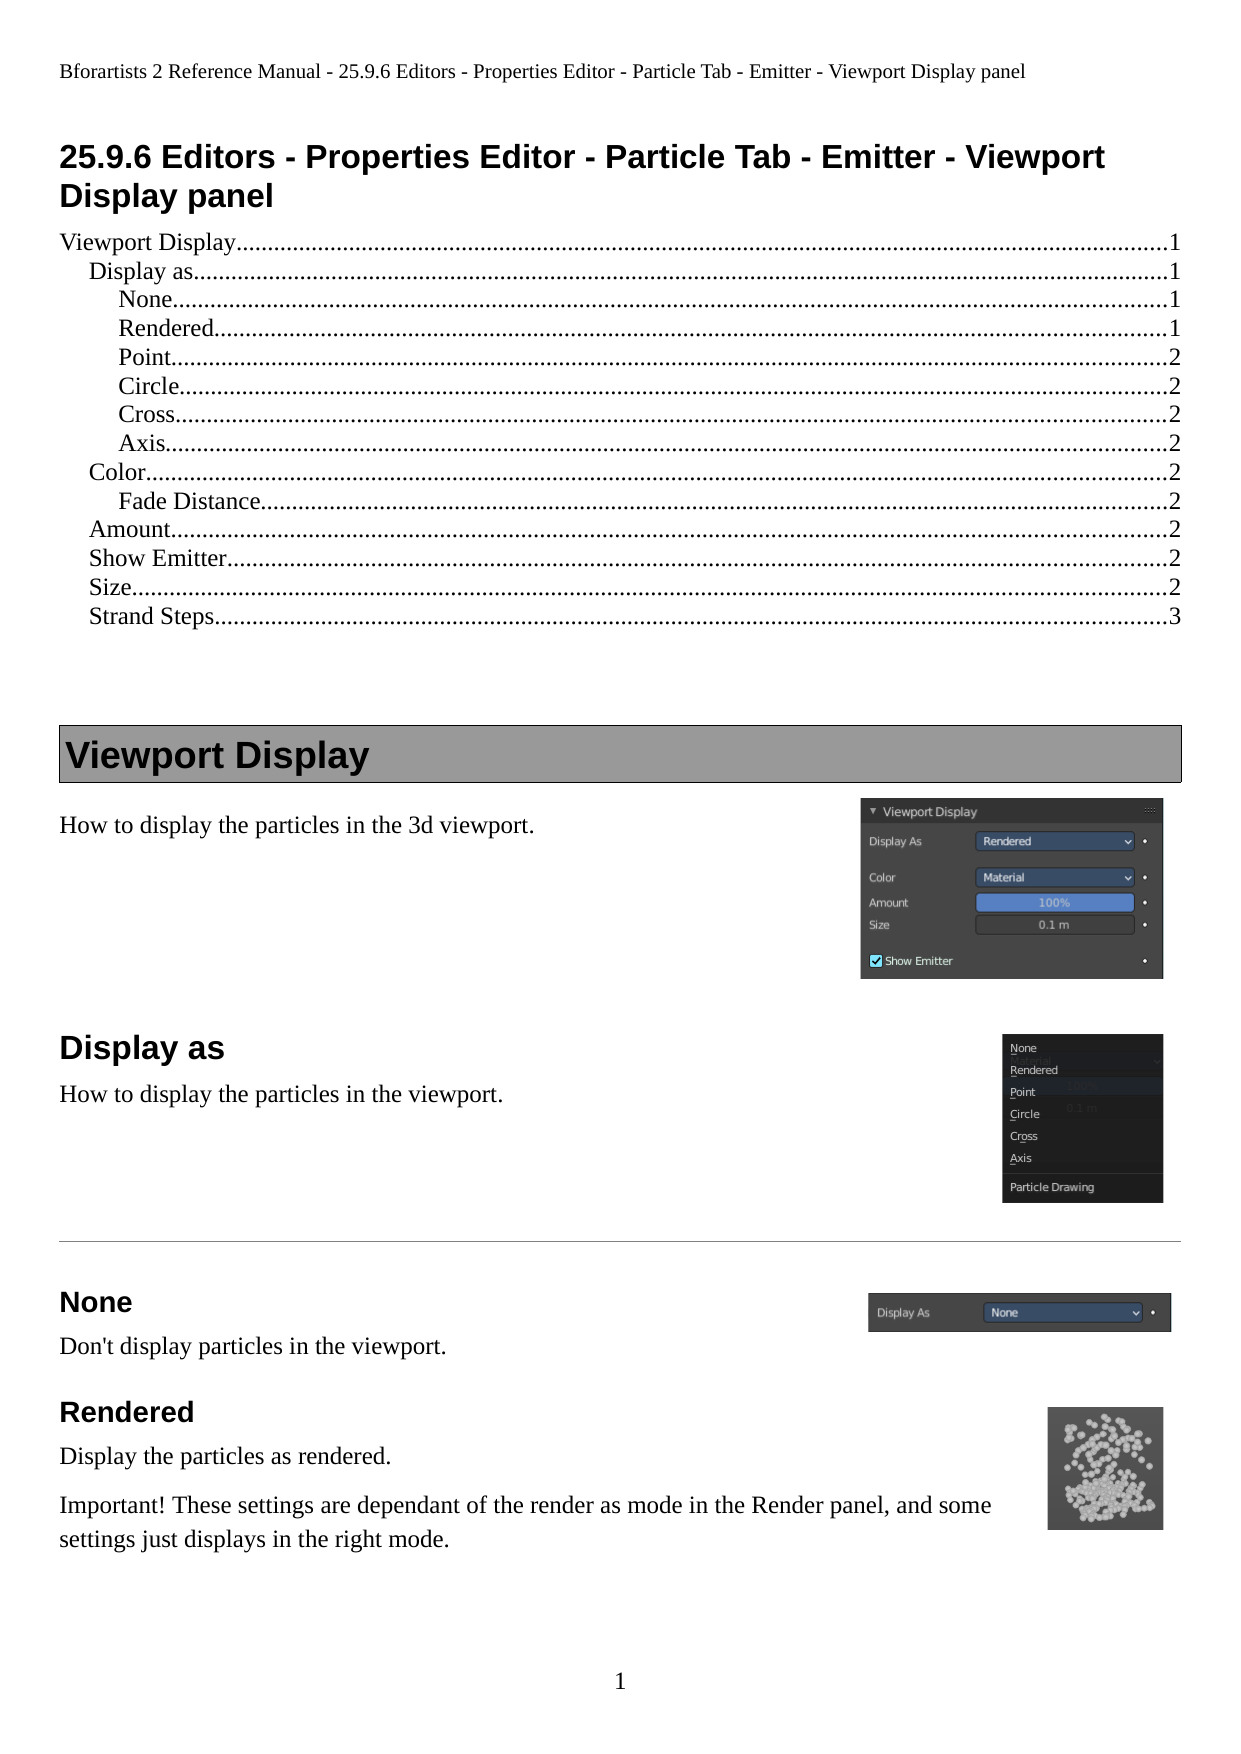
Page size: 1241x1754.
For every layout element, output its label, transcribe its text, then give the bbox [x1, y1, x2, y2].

subtitle None [59, 1285, 1181, 1318]
subtitle Rendered [59, 1395, 1181, 1428]
text Don't display particles in the viewport. [59, 1331, 1181, 1360]
text Display as 1 [88, 256, 1181, 284]
picture [868, 1293, 1172, 1332]
subtitle 25.9.6 Editors - Properties Editor - Particle Tab - Emitter - Viewport Display panel [59, 138, 1181, 214]
text None 1 [118, 284, 1181, 313]
text How to display the particles in the 3d viewport. [59, 811, 860, 839]
text Show Emitter 2 [88, 543, 1181, 572]
text Fade Distance 2 [118, 486, 1181, 514]
text How to display the particles in the viewport. [59, 1079, 1002, 1108]
text Viewport Display 1 [59, 227, 1181, 256]
text Display the particles as rendered. [59, 1441, 1047, 1470]
text Size 2 [88, 572, 1181, 601]
text Color 2 [88, 457, 1181, 486]
text Rendered 1 [118, 313, 1181, 342]
table_header Viewport Display [60, 726, 1181, 782]
text Important! These settings are dependant of the render as mode in the Render panel, and some settings just displays in the right mode. [59, 1490, 1181, 1553]
picture [860, 798, 1164, 979]
picture [1002, 1034, 1164, 1203]
subtitle Display as [59, 1028, 1181, 1066]
picture [1047, 1407, 1164, 1530]
text Circle 2 [118, 371, 1181, 399]
text Axis 2 [118, 428, 1181, 457]
text Amount 2 [88, 514, 1181, 543]
text Point 2 [118, 342, 1181, 371]
text Cross 2 [118, 399, 1181, 428]
text Strand Steps 3 [88, 601, 1181, 629]
